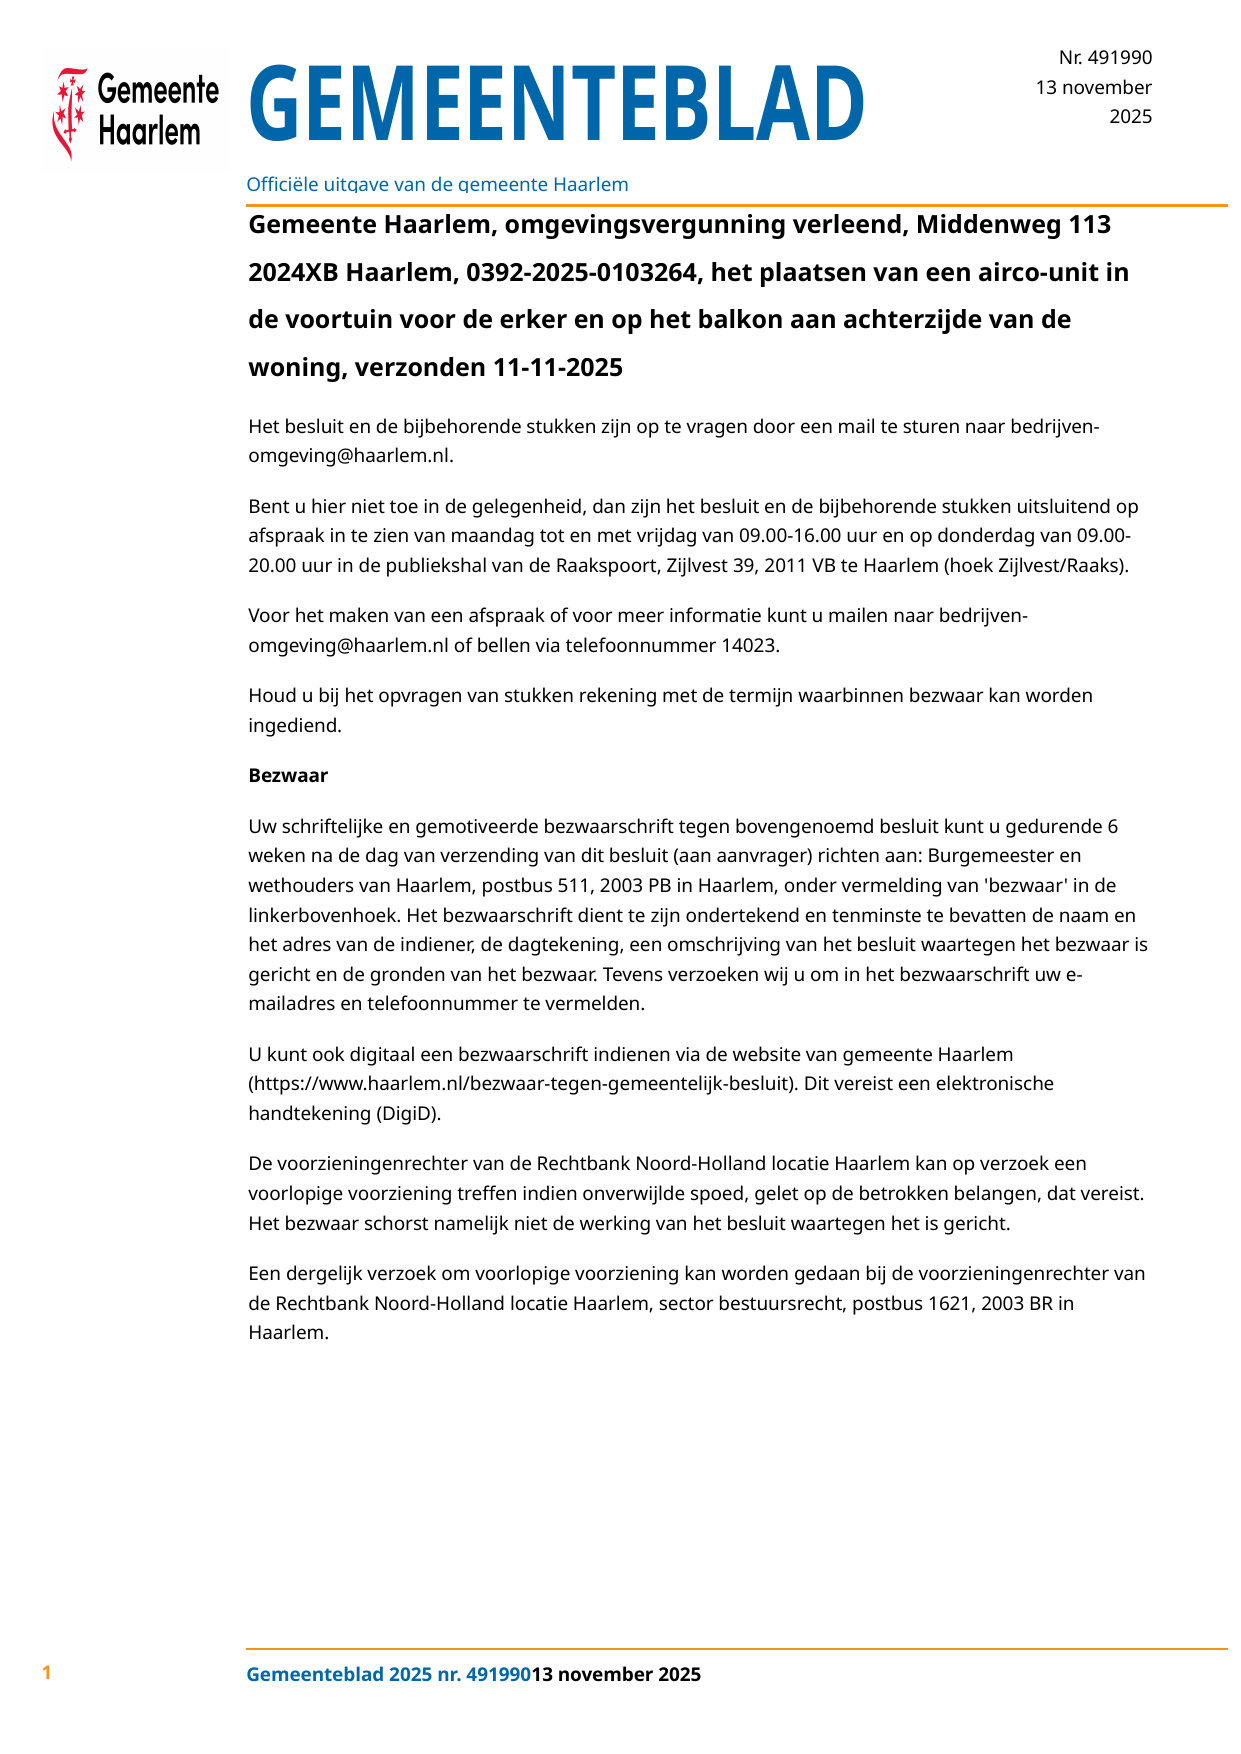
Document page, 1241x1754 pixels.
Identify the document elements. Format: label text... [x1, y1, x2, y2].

text Uw schriftelijke en gemotiveerde bezwaarschrift tegen bovengenoemd besluit kunt u gedurende 6 weken na de dag van verzending van dit besluit (aan aanvrager) richten aan: Burgemeester en wethouders van Haarlem, postbus 511, 2003 PB in Haarlem, onder vermelding van 'bezwaar' in de linkerbovenhoek. Het bezwaarschrift dient te zijn ondertekend en tenminste te bevatten de naam en het adres van de indiener, de dagtekening, een omschrijving van het besluit waartegen het bezwaar is gericht en de gronden van het bezwaar. Tevens verzoeken wij u om in het bezwaarschrift uw e-mailadres en telefoonnummer te vermelden. [248, 813, 1152, 1016]
text Het besluit en de bijbehorende stukken zijn op te vragen door een mail te sturen naar bedrijven-omgeving@haarlem.nl. [248, 413, 1152, 468]
text Bezwaar [248, 763, 1152, 788]
text Een dergelijk verzoek om voorlopige voorziening kan worden gedaan bij de voorzieningenrechter van de Rechtbank Noord-Holland locatie Haarlem, sector bestuursrecht, postbus 1621, 2003 BR in Haarlem. [248, 1260, 1152, 1345]
text De voorzieningenrechter van de Rechtbank Noord-Holland locatie Haarlem kan op verzoek een voorlopige voorziening treffen indien onverwijlde spoed, gelet op de betrokken belangen, dat vereist. Het bezwaar schorst namelijk niet de werking van het besluit waartegen het is gericht. [248, 1151, 1152, 1236]
text Gemeente Haarlem, omgevingsvergunning verleend, Middenweg 113 2024XB Haarlem, 0392-2025-0103264, het plaatsen van een airco-unit in de voortuin voor de erker en op het balkon aan achterzijde van de woning, verzonden 11-11-2025 [248, 207, 1152, 384]
text Houd u bij het opvragen van stukken rekening met de termijn waarbinnen bezwaar kan worden ingediend. [248, 683, 1152, 738]
text Bent u hier niet toe in de gelegenheid, dan zijn het besluit en de bijbehorende stukken uitsluitend op afspraak in te zien van maandag tot en met vrijdag van 09.00-16.00 uur en op donderdag van 09.00-20.00 uur in de publiekshal van de Raakspoort, Zijlvest 39, 2011 VB te Haarlem (hoek Zijlvest/Raaks). [248, 493, 1152, 578]
text Voor het maken van een afspraak of voor meer informatie kunt u mailen naar bedrijven-omgeving@haarlem.nl of bellen via telefoonnummer 14023. [248, 603, 1152, 658]
text U kunt ook digitaal een bezwaarschrift indienen via de website van gemeente Haarlem (https://www.haarlem.nl/bezwaar-tegen-gemeentelijk-besluit). Dit vereist een elektronische handtekening (DigiD). [248, 1041, 1152, 1126]
picture [41, 47, 231, 172]
